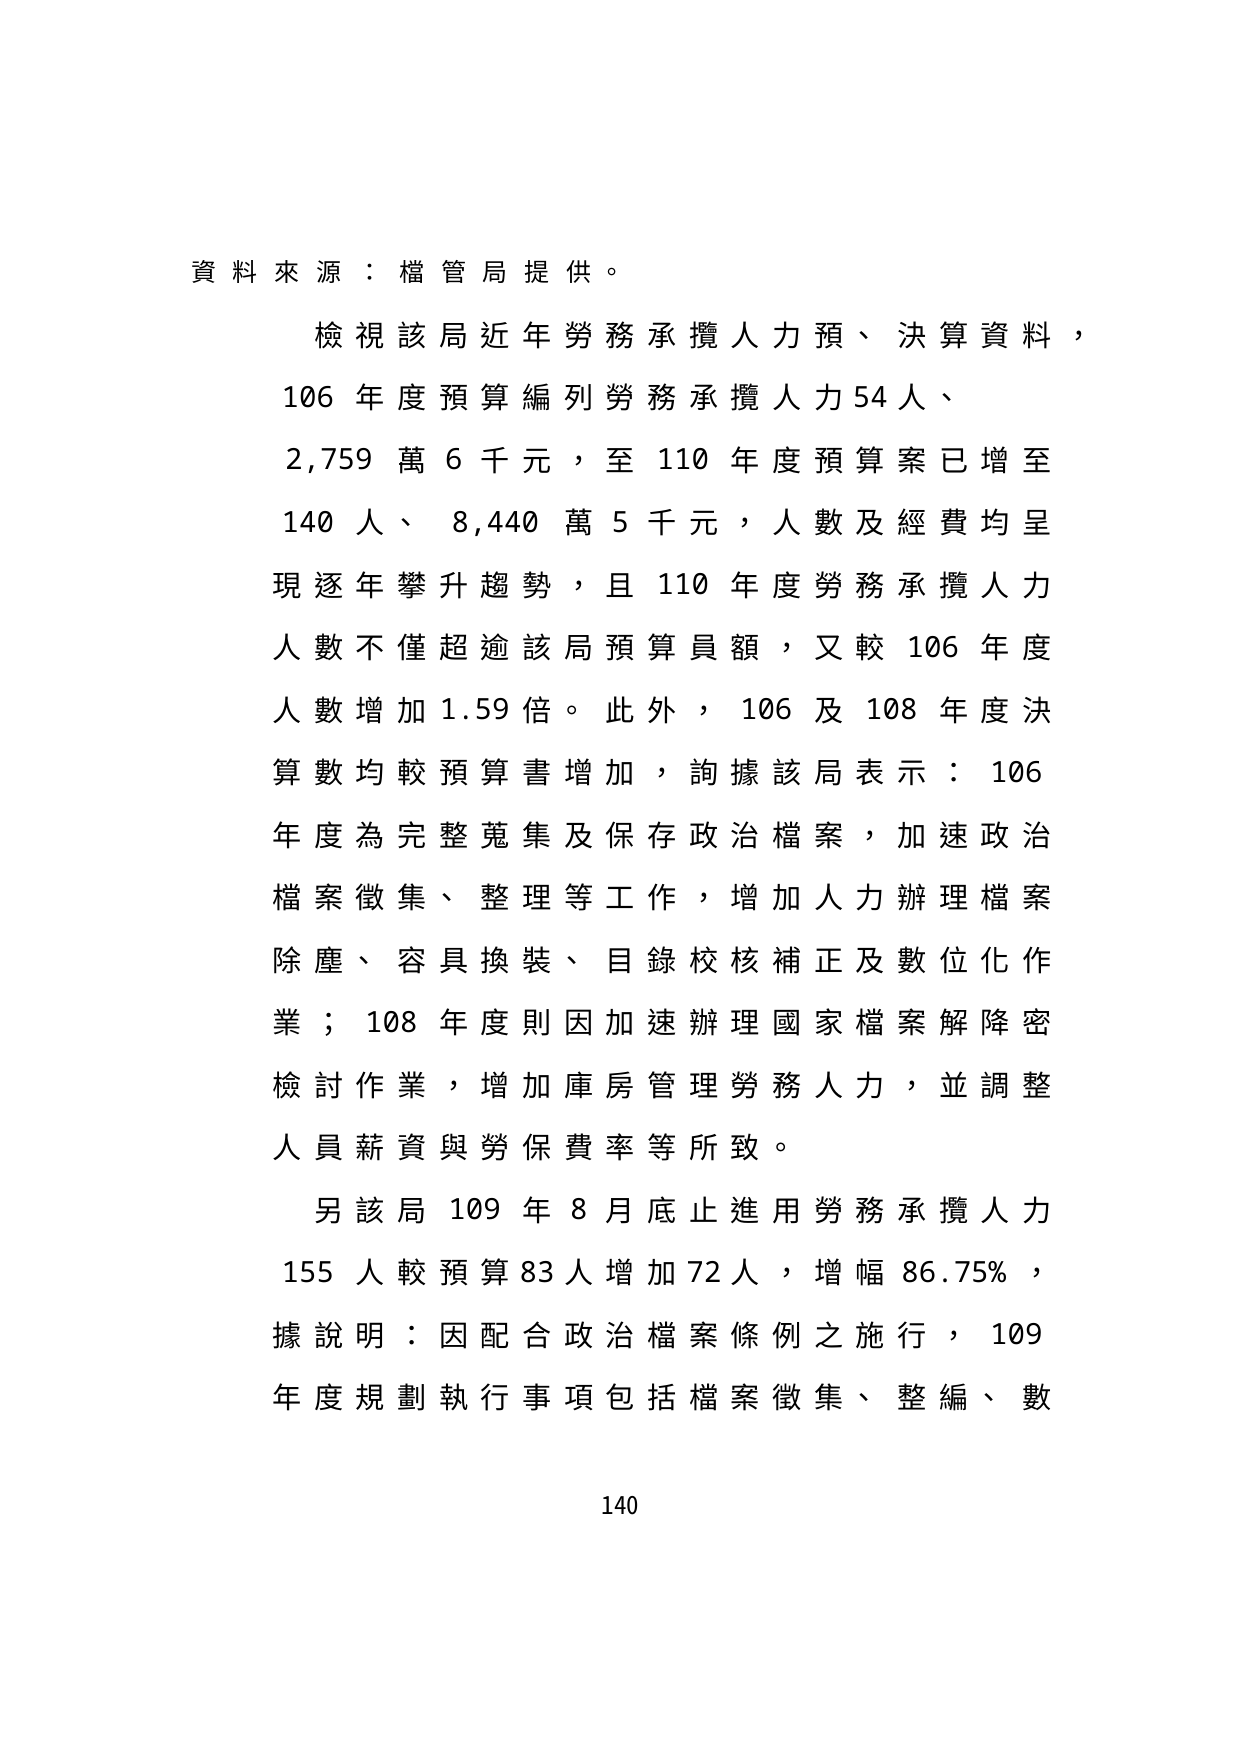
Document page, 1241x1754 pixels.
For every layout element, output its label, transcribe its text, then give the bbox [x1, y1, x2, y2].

text 另該局109年8月底止進用勞務承攬人力155人較預算83人增加72人，增幅86.75%，據說明：因配合政治檔案條例之施行，109年度規劃執行事項包括檔案徵集、整編、數 [242, 1167, 1058, 1417]
text 檢視該局近年勞務承攬人力預、決算資料，106年度預算編列勞務承攬人力54人、2,759萬6千元，至110年度預算案已增至140人、8,440萬5千元，人數及經費均呈現逐年攀升趨勢，且110年度勞務承攬人力人數不僅超逾該局預算員額，又較106年度人數增加1.59倍。此外，106及108年度決算數均較預算書增加，詢據該局表示：106年度為完整蒐集及保存政治檔案，加速政治檔案徵集、整理等工作，增加人力辦理檔案除塵、容具換裝、目錄校核補正及數位化作業；108年度則因加速辦理國家檔案解降密檢討作業，增加庫房管理勞務人力，並調整人員薪資與勞保費率等所致。 [242, 292, 1058, 1167]
text 資料來源：檔管局提供。 [183, 229, 1087, 292]
